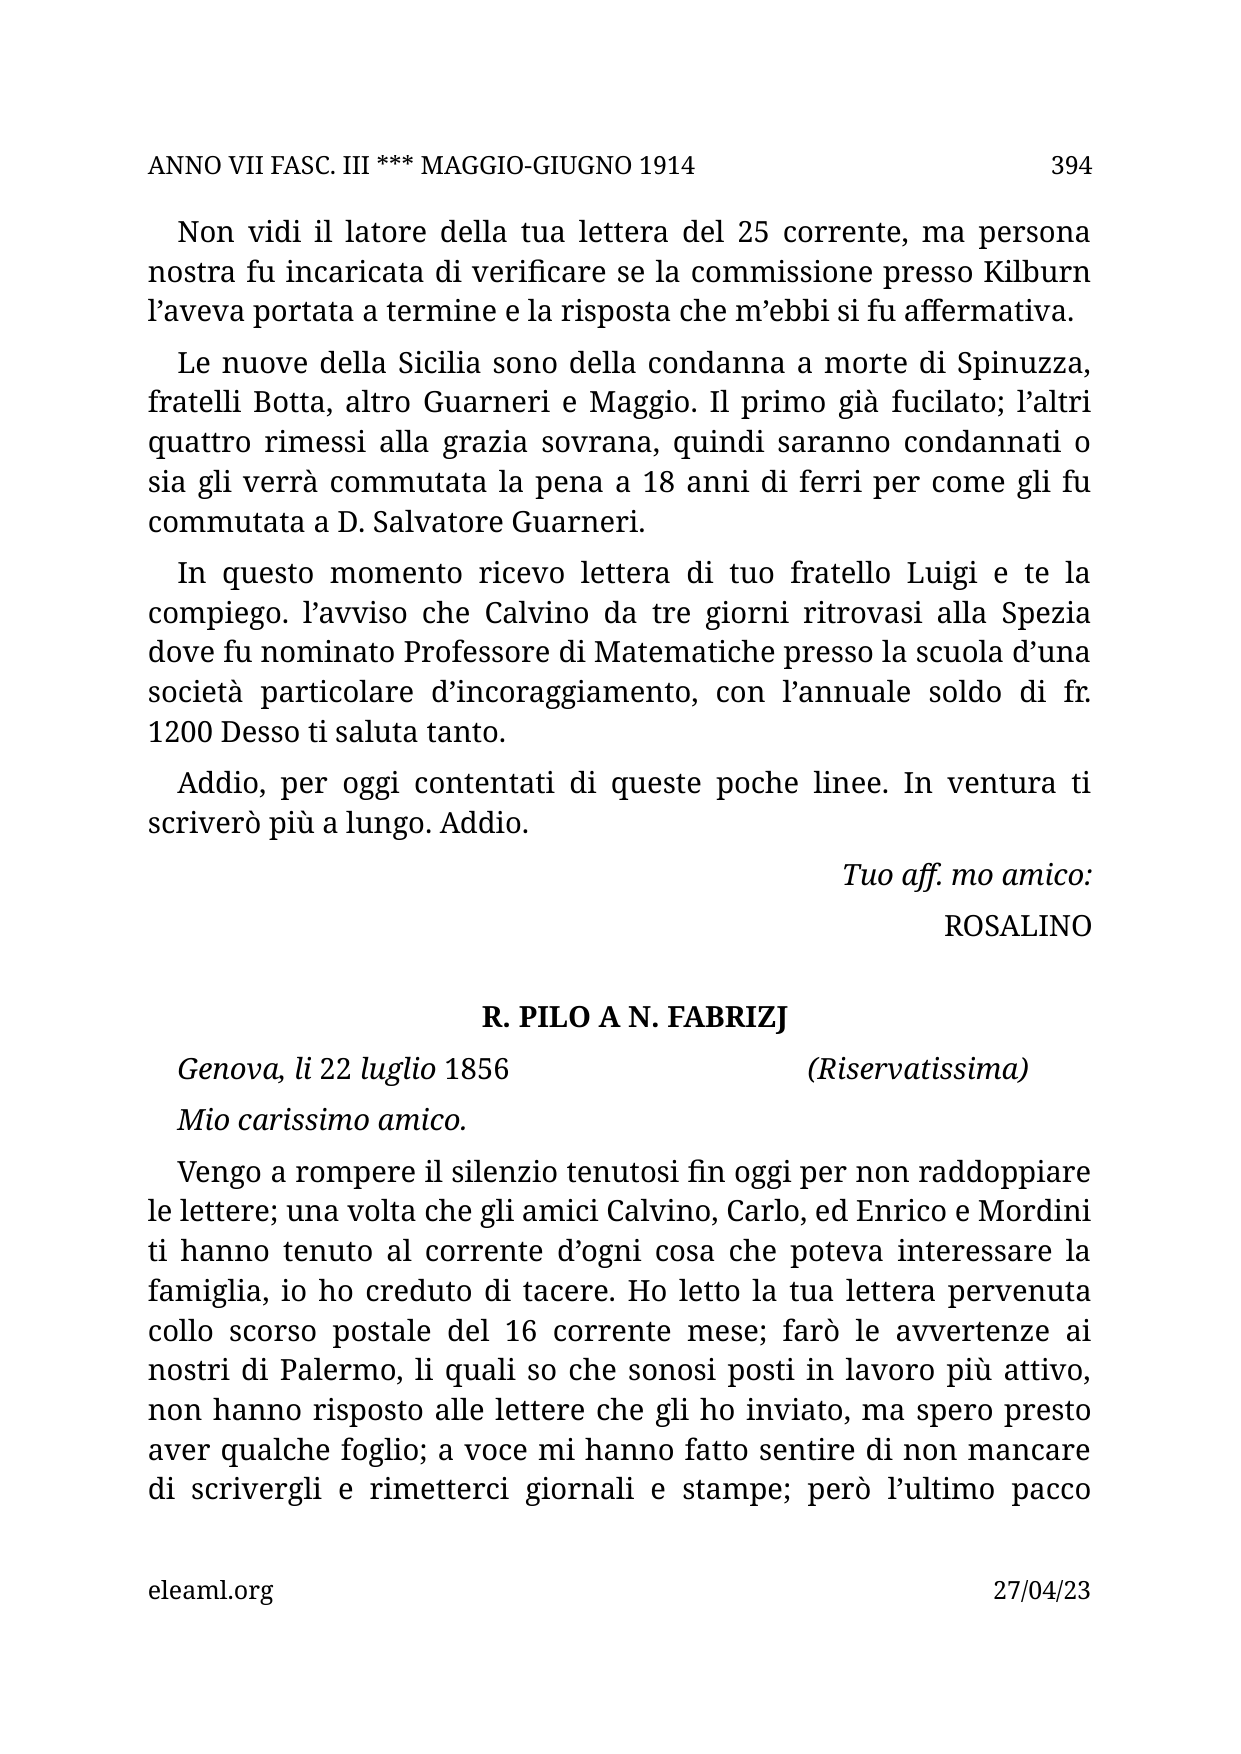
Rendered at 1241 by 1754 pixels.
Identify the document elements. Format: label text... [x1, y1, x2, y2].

text Addio, per oggi contentati di queste poche linee. In ventura ti scriverò più a lungo. Addio. [148, 763, 1093, 842]
text Non vidi il latore della tua lettera del 25 corrente, ma persona nostra fu incaricata di verificare se la commissione presso Kilburn l’aveva portata a termine e la risposta che m’ebbi si fu affermativa. [148, 211, 1093, 330]
text In questo momento ricevo lettera di tuo fratello Luigi e te la compiego. l’avviso che Calvino da tre giorni ritrovasi alla Spezia dove fu nominato Professore di Matematiche presso la scuola d’una società particolare d’incoraggiamento, con l’annuale soldo di fr. 1200 Desso ti saluta tanto. [148, 552, 1093, 751]
text Mio carissimo amico. [148, 1099, 1093, 1139]
text Vengo a rompere il silenzio tenutosi fin oggi per non raddoppiare le lettere; una volta che gli amici Calvino, Carlo, ed Enrico e Mordini ti hanno tenuto al corrente d’ogni cosa che poteva interessare la famiglia, io ho creduto di tacere. Ho letto la tua lettera pervenuta collo scorso postale del 16 corrente mese; farò le avvertenze ai nostri di Palermo, li quali so che sonosi posti in lavoro più attivo, non hanno risposto alle lettere che gli ho inviato, ma spero presto aver qualche foglio; a voce mi hanno fatto sentire di non mancare di scrivergli e rimetterci giornali e stampe; però l’ultimo pacco [148, 1151, 1093, 1508]
text Tuo aff. mo amico: [148, 854, 1093, 894]
table_header Genova, li 22 luglio 1856 [148, 1042, 720, 1093]
text ROSALINO [148, 906, 1093, 945]
subtitle R. PILO A N. FABRIZJ [148, 996, 1093, 1036]
table_header (Riservatissima) [720, 1042, 1086, 1093]
text Le nuove della Sicilia sono della condanna a morte di Spinuzza, fratelli Botta, altro Guarneri e Maggio. Il primo già fucilato; l’altri quattro rimessi alla grazia sovrana, quindi saranno condannati o sia gli verrà commutata la pena a 18 anni di ferri per come gli fu commutata a D. Salvatore Guarneri. [148, 342, 1093, 541]
